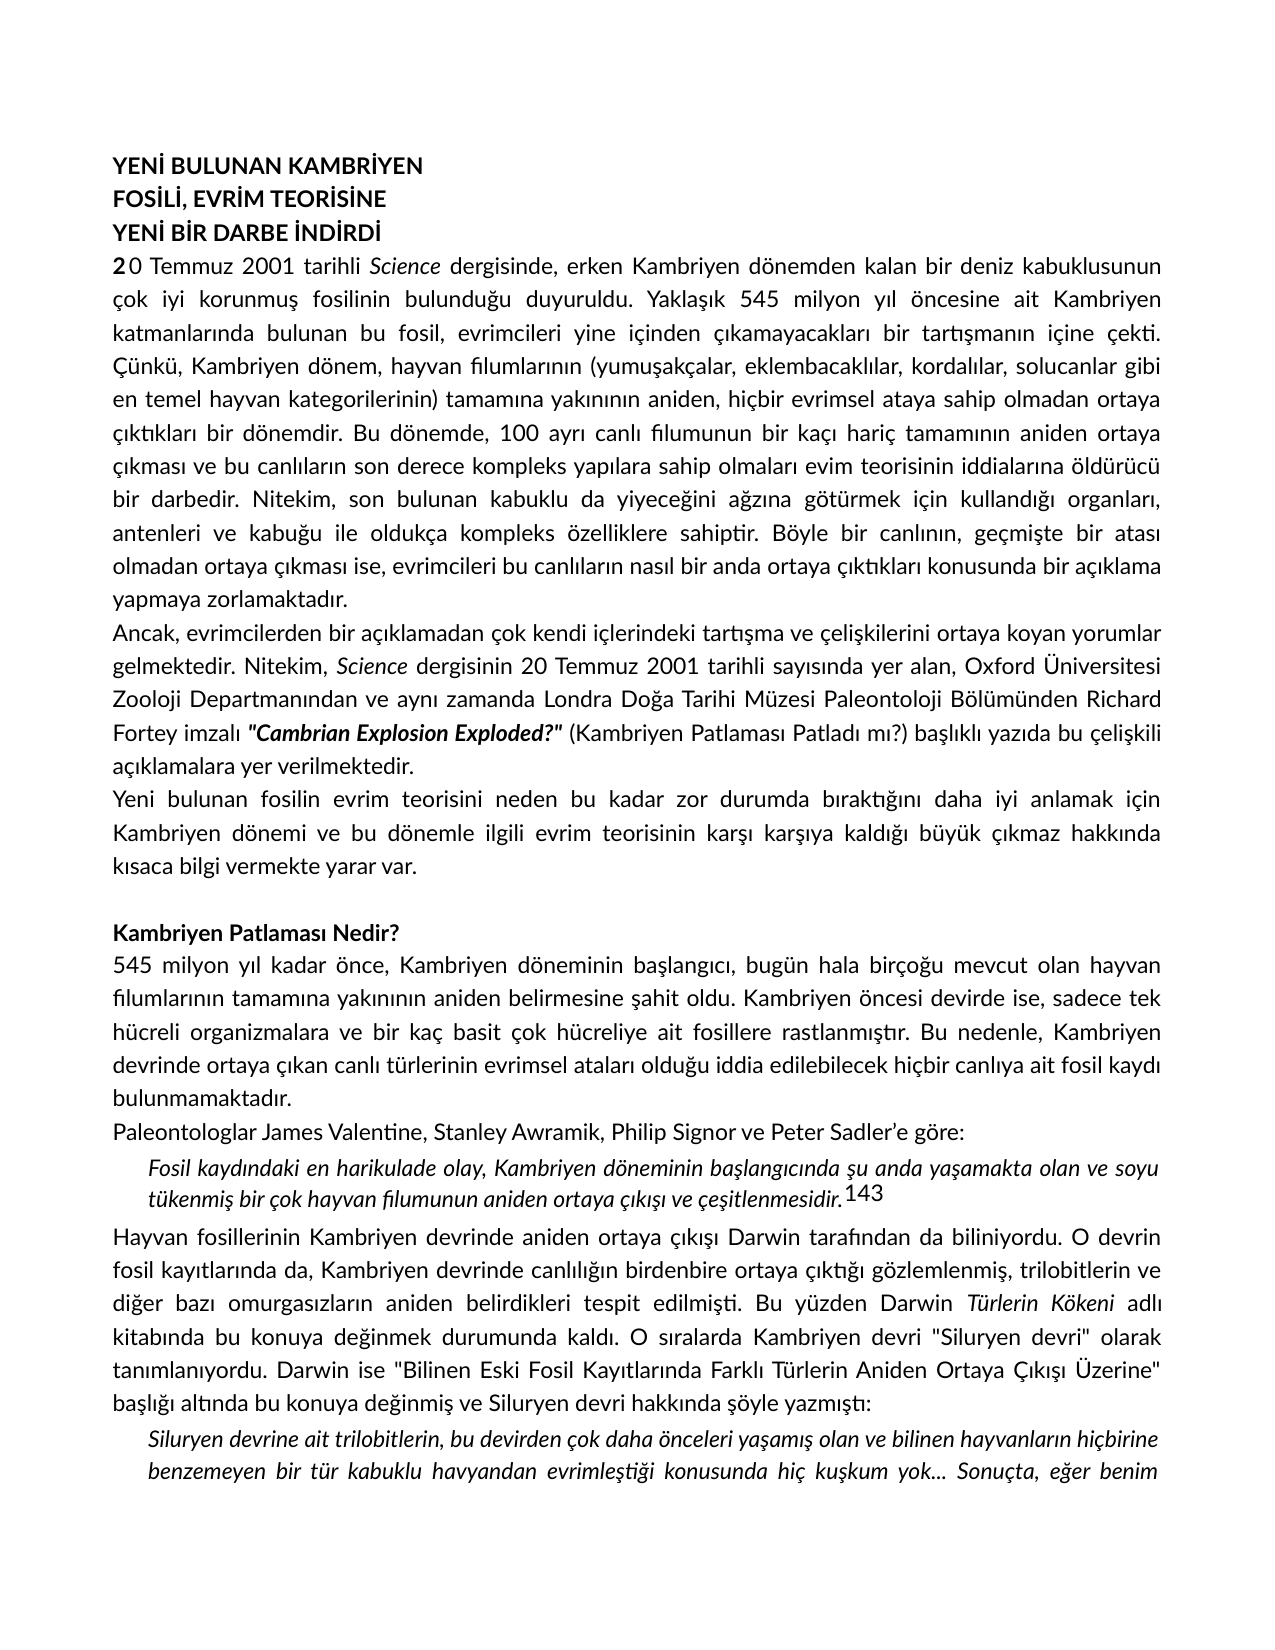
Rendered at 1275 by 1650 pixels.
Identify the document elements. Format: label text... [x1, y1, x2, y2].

text YENİ BİR DARBE İNDİRDİ [112, 214, 1162, 248]
text Kambriyen Patlaması Nedir? [112, 919, 1162, 947]
text FOSİLİ, EVRİM TEORİSİNE [112, 181, 1162, 214]
text Hayvan fosillerinin Kambriyen devrinde aniden ortaya çıkışı Darwin tarafından da biliniyordu. O devrin fosil kayıtlarında da, Kambriyen devrinde canlılığın birdenbire ortaya çıktığı gözlemlenmiş, trilobitlerin ve diğer bazı omurgasızların aniden belirdikleri tespit edilmişti. Bu yüzden Darwin Türlerin Kökeni adlı kitabında bu konuya değinmek durumunda kaldı. O sıralarda Kambriyen devri "Siluryen devri" olarak tanımlanıyordu. Darwin ise "Bilinen Eski Fosil Kayıtlarında Farklı Türlerin Aniden Ortaya Çıkışı Üzerine" başlığı altında bu konuya değinmiş ve Siluryen devri hakkında şöyle yazmıştı: [112, 1218, 1162, 1418]
text 20 Temmuz 2001 tarihli Science dergisinde, erken Kambriyen dönemden kalan bir deniz kabuklusunun çok iyi korunmuş fosilinin bulunduğu duyuruldu. Yaklaşık 545 milyon yıl öncesine ait Kambriyen katmanlarında bulunan bu fosil, evrimcileri yine içinden çıkamayacakları bir tartışmanın içine çekti. Çünkü, Kambriyen dönem, hayvan filumlarının (yumuşakçalar, eklembacaklılar, kordalılar, solucanlar gibi en temel hayvan kategorilerinin) tamamına yakınının aniden, hiçbir evrimsel ataya sahip olmadan ortaya çıktıkları bir dönemdir. Bu dönemde, 100 ayrı canlı filumunun bir kaçı hariç tamamının aniden ortaya çıkması ve bu canlıların son derece kompleks yapılara sahip olmaları evim teorisinin iddialarına öldürücü bir darbedir. Nitekim, son bulunan kabuklu da yiyeceğini ağzına götürmek için kullandığı organları, antenleri ve kabuğu ile oldukça kompleks özelliklere sahiptir. Böyle bir canlının, geçmişte bir atası olmadan ortaya çıkması ise, evrimcileri bu canlıların nasıl bir anda ortaya çıktıkları konusunda bir açıklama yapmaya zorlamaktadır. [112, 248, 1162, 614]
text Fosil kaydındaki en harikulade olay, Kambriyen döneminin başlangıcında şu anda yaşamakta olan ve soyu tükenmiş bir çok hayvan filumunun aniden ortaya çıkışı ve çeşitlenmesidir.143 [148, 1151, 1162, 1214]
text Paleontologlar James Valentine, Stanley Awramik, Philip Signor ve Peter Sadler’e göre: [112, 1113, 1162, 1147]
text YENİ BULUNAN KAMBRİYEN [112, 148, 1162, 181]
text Yeni bulunan fosilin evrim teorisini neden bu kadar zor durumda bıraktığını daha iyi anlamak için Kambriyen dönemi ve bu dönemle ilgili evrim teorisinin karşı karşıya kaldığı büyük çıkmaz hakkında kısaca bilgi vermekte yarar var. [112, 781, 1162, 881]
text Siluryen devrine ait trilobitlerin, bu devirden çok daha önceleri yaşamış olan ve bilinen hayvanların hiçbirine benzemeyen bir tür kabuklu havyandan evrimleştiği konusunda hiç kuşkum yok... Sonuçta, eğer benim [148, 1423, 1162, 1485]
text 545 milyon yıl kadar önce, Kambriyen döneminin başlangıcı, bugün hala birçoğu mevcut olan hayvan filumlarının tamamına yakınının aniden belirmesine şahit oldu. Kambriyen öncesi devirde ise, sadece tek hücreli organizmalara ve bir kaç basit çok hücreliye ait fosillere rastlanmıştır. Bu nedenle, Kambriyen devrinde ortaya çıkan canlı türlerinin evrimsel ataları olduğu iddia edilebilecek hiçbir canlıya ait fosil kaydı bulunmamaktadır. [112, 947, 1162, 1113]
text Ancak, evrimcilerden bir açıklamadan çok kendi içlerindeki tartışma ve çelişkilerini ortaya koyan yorumlar gelmektedir. Nitekim, Science dergisinin 20 Temmuz 2001 tarihli sayısında yer alan, Oxford Üniversitesi Zooloji Departmanından ve aynı zamanda Londra Doğa Tarihi Müzesi Paleontoloji Bölümünden Richard Fortey imzalı "Cambrian Explosion Exploded?" (Kambriyen Patlaması Patladı mı?) başlıklı yazıda bu çelişkili açıklamalara yer verilmektedir. [112, 614, 1162, 781]
